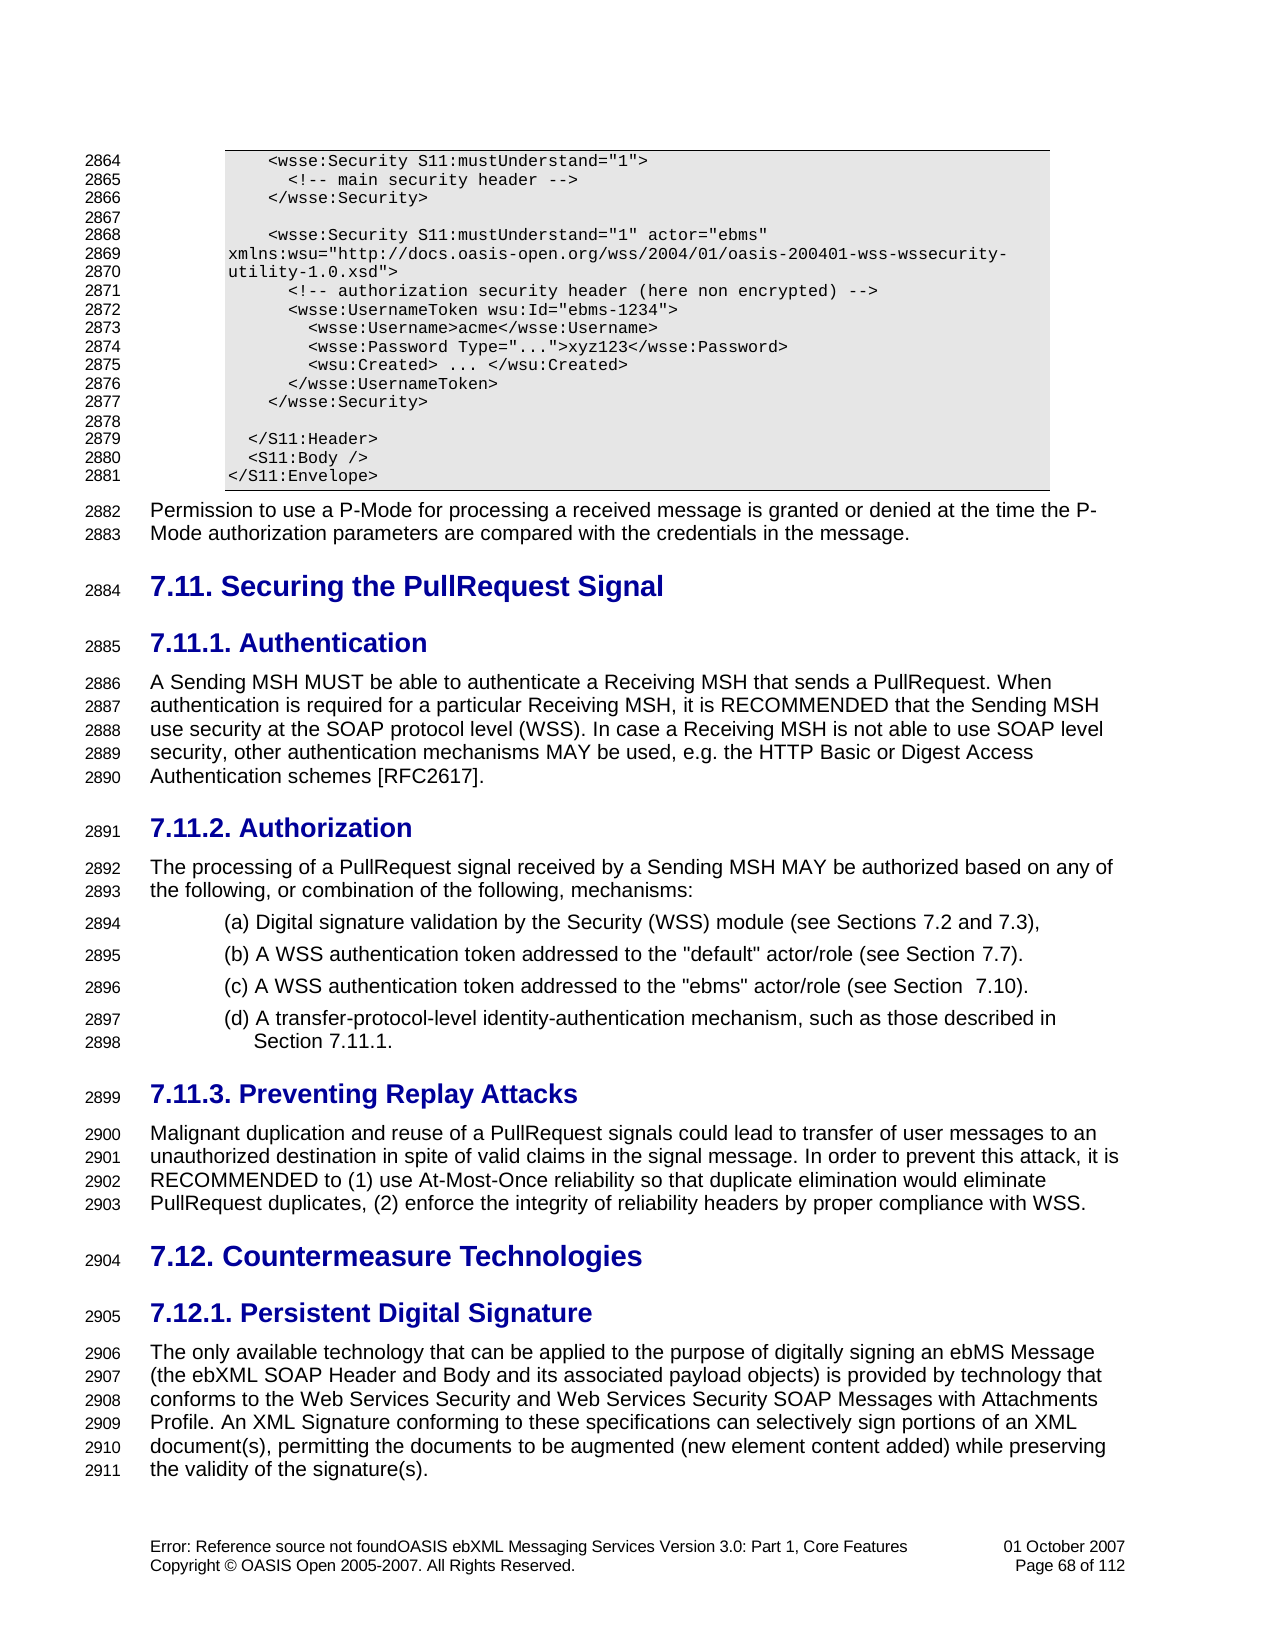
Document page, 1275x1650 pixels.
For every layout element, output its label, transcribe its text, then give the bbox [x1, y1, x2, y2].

text xmlns:wsu="http://docs.oasis-open.org/wss/2004/01/oasis-200401-wss-wssecurity-utility-1.0.xsd"> [225, 243, 1050, 280]
text </wsse:UsernameToken> [225, 372, 1050, 391]
text <wsse:Password Type="...">xyz123</wsse:Password> [225, 335, 1050, 354]
subtitle Countermeasure Technologies [150, 1240, 1125, 1273]
text <wsu:Created> ... </wsu:Created> [225, 354, 1050, 372]
text Permission to use a P-Mode for processing a received message is granted or denied at the time the P-Mode authorization parameters are compared with the credentials in the message. [150, 498, 1125, 545]
list A WSS authentication token addressed to the "ebms" actor/role (see Section 7.10). [224, 974, 1125, 998]
text The processing of a PullRequest signal received by a Sending MSH MAY be authorized based on any of the following, or combination of the following, mechanisms: [150, 855, 1125, 902]
text <wsse:Security S11:mustUnderstand="1" actor="ebms" [225, 224, 1050, 243]
subtitle Securing the PullRequest Signal [150, 570, 1125, 603]
text A Sending MSH MUST be able to authenticate a Receiving MSH that sends a PullRequest. When authentication is required for a particular Receiving MSH, it is RECOMMENDED that the Sending MSH use security at the SOAP protocol level (WSS). In case a Receiving MSH is not able to use SOAP level security, other authentication mechanisms MAY be used, e.g. the HTTP Basic or Digest Access Authentication schemes [RFC2617]. [150, 670, 1125, 788]
subtitle Authentication [150, 628, 1125, 658]
subtitle Persistent Digital Signature [150, 1298, 1125, 1328]
text Malignant duplication and reuse of a PullRequest signals could lead to transfer of user messages to an unauthorized destination in spite of valid claims in the signal message. In order to prevent this attack, it is RECOMMENDED to (1) use At-Most-Once reliability so that duplicate elimination would eliminate PullRequest duplicates, (2) enforce the integrity of reliability headers by proper compliance with WSS. [150, 1121, 1125, 1215]
text <S11:Body /> [225, 447, 1050, 465]
text </wsse:Security> [225, 187, 1050, 206]
subtitle Authorization [150, 813, 1125, 843]
list Digital signature validation by the Security (WSS) module (see Sections 7.2 and 7.3), [224, 911, 1125, 934]
list A transfer-protocol-level identity-authentication mechanism, such as those described in Section 7.11.1. [224, 1006, 1125, 1053]
text <wsse:Security S11:mustUnderstand="1"> [225, 151, 1050, 168]
text <wsse:Username>acme</wsse:Username> [225, 317, 1050, 335]
list A WSS authentication token addressed to the "default" actor/role (see Section 7.7). [224, 943, 1125, 966]
text <wsse:UsernameToken wsu:Id="ebms-1234"> [225, 298, 1050, 317]
subtitle Preventing Replay Attacks [150, 1078, 1125, 1108]
text </S11:Envelope> [225, 465, 1050, 490]
text <!-- main security header --> [225, 168, 1050, 187]
text <!-- authorization security header (here non encrypted) --> [225, 280, 1050, 298]
text </wsse:Security> [225, 391, 1050, 409]
text The only available technology that can be applied to the purpose of digitally signing an ebMS Message (the ebXML SOAP Header and Body and its associated payload objects) is provided by technology that conforms to the Web Services Security and Web Services Security SOAP Messages with Attachments Profile. An XML Signature conforming to these specifications can selectively sign portions of an XML document(s), permitting the documents to be augmented (new element content added) while preserving the validity of the signature(s). [150, 1340, 1125, 1481]
text </S11:Header> [225, 428, 1050, 447]
